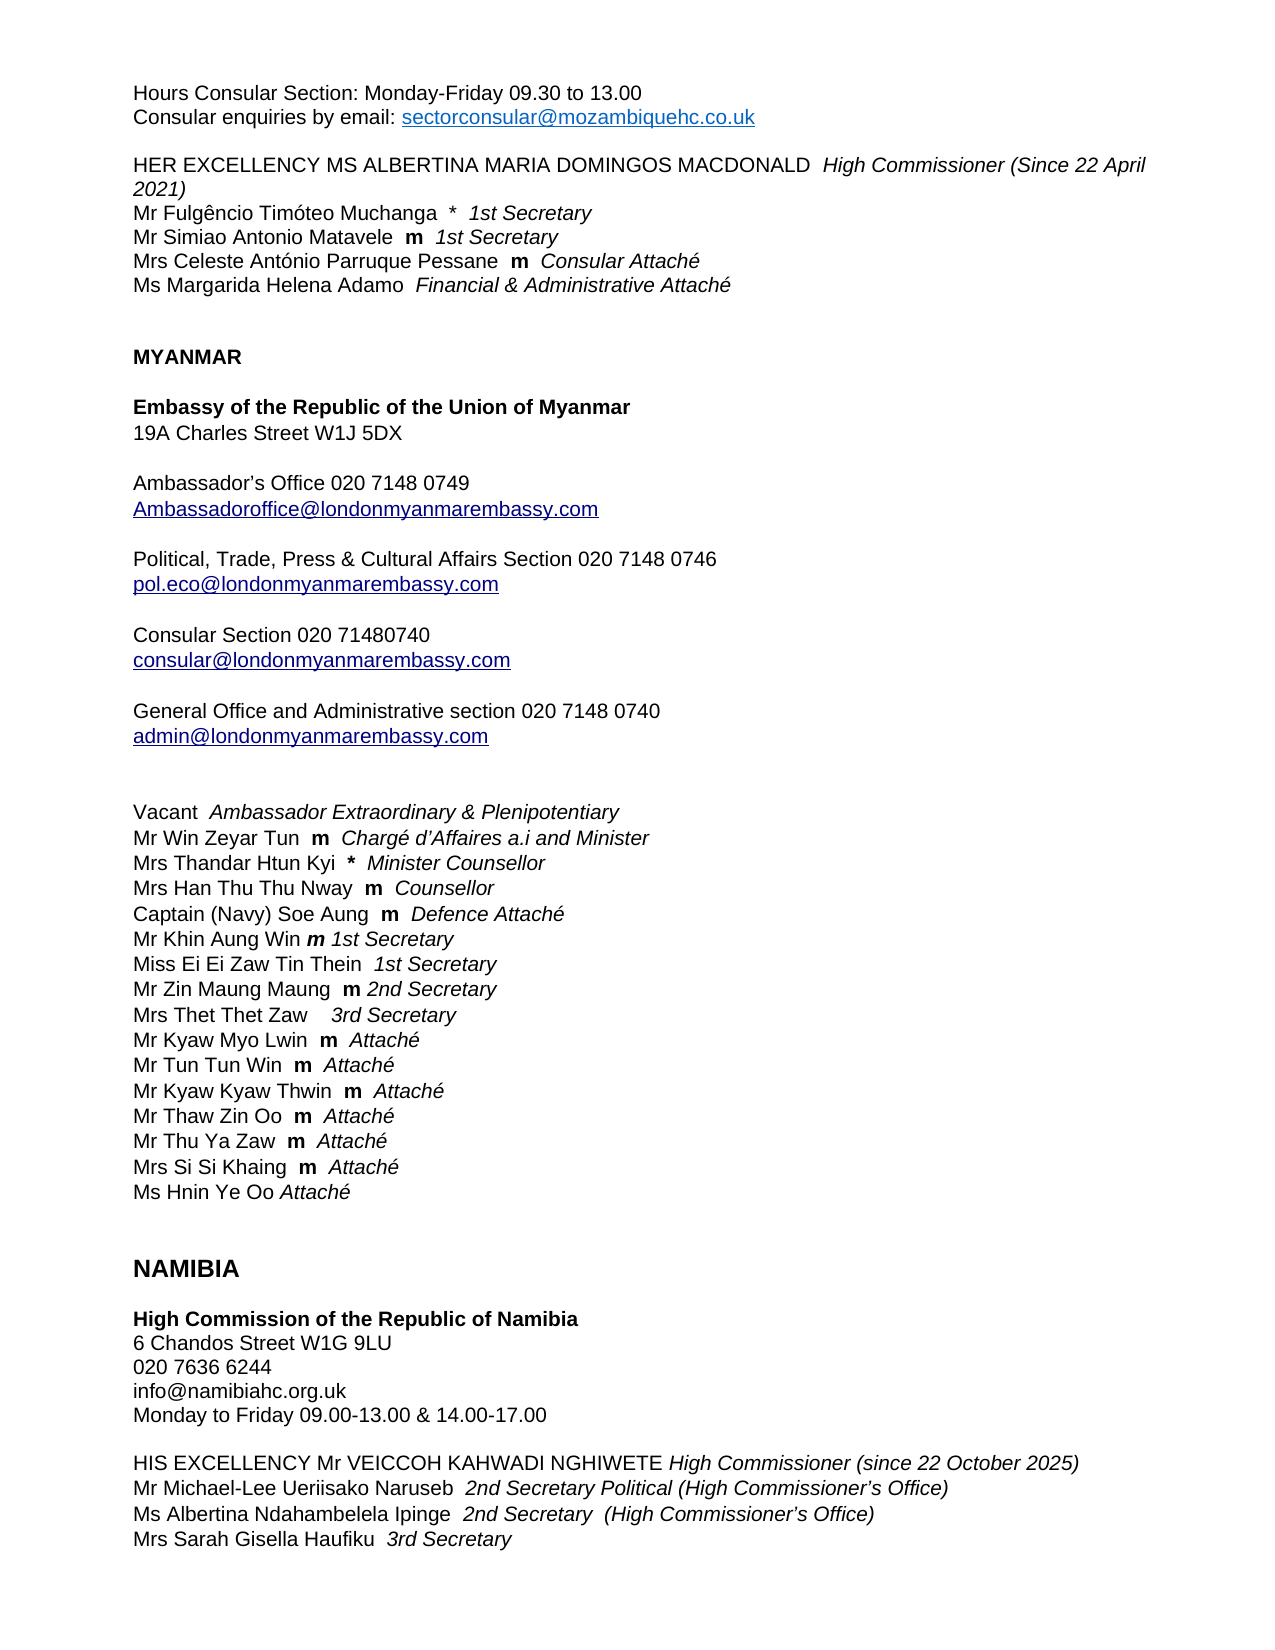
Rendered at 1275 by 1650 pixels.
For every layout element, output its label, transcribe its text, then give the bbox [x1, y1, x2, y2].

text pol.eco@londonmyanmarembassy.com [133, 572, 1181, 596]
text MYANMAR [133, 344, 1181, 368]
text High Commission of the Republic of Namibia [133, 1307, 1181, 1331]
text Hours Consular Section: Monday-Friday 09.30 to 13.00 [133, 81, 1181, 105]
text Embassy of the Republic of the Union of Myanmar [133, 395, 1181, 419]
text info@namibiahc.org.uk [133, 1379, 1181, 1403]
text Ambassadoroffice@londonmyanmarembassy.com [133, 496, 1181, 520]
text Political, Trade, Press & Cultural Affairs Section 020 7148 0746 [133, 547, 1181, 571]
text Vacant Ambassador Extraordinary & Plenipotentiary [133, 800, 1181, 824]
text Ambassador’s Office 020 7148 0749 [133, 471, 1181, 495]
text Mrs Thandar Htun Kyi * Minister Counsellor [133, 851, 1181, 875]
text HER EXCELLENCY MS ALBERTINA MARIA DOMINGOS MACDONALD High Commissioner (Since 22 April 2021) [133, 153, 1181, 201]
text Mrs Thet Thet Zaw 3rd Secretary [133, 1003, 1181, 1027]
text HIS EXCELLENCY Mr VEICCOH KAHWADI NGHIWETE High Commissioner (since 22 October 2025) [133, 1451, 1181, 1475]
text Consular Section 020 71480740 [133, 623, 1181, 647]
text Captain (Navy) Soe Aung m Defence Attaché [133, 901, 1181, 925]
text Mr Thu Ya Zaw m Attaché [133, 1129, 1181, 1153]
text General Office and Administrative section 020 7148 0740 [133, 699, 1181, 723]
text Mrs Celeste António Parruque Pessane m Consular Attaché [133, 249, 1181, 273]
text Mr Fulgêncio Timóteo Muchanga * 1st Secretary [133, 201, 1181, 225]
text Mrs Han Thu Thu Nway m Counsellor [133, 876, 1181, 900]
text Ms Margarida Helena Adamo Financial & Administrative Attaché [133, 273, 1181, 297]
text Monday to Friday 09.00-13.00 & 14.00-17.00 [133, 1403, 1181, 1427]
text Mr Simiao Antonio Matavele m 1st Secretary [133, 225, 1181, 249]
text consular@londonmyanmarembassy.com [133, 648, 1181, 672]
text Mrs Si Si Khaing m Attaché [133, 1154, 1181, 1178]
text Mr Kyaw Myo Lwin m Attaché [133, 1028, 1181, 1052]
text Ms Hnin Ye Oo Attaché [133, 1180, 1181, 1204]
text 020 7636 6244 [133, 1355, 1181, 1379]
text Mr Kyaw Kyaw Thwin m Attaché [133, 1078, 1181, 1102]
text NAMIBIA [133, 1254, 1181, 1283]
text Mr Khin Aung Win m 1st Secretary [133, 927, 1181, 951]
text Mr Zin Maung Maung m 2nd Secretary [133, 977, 1181, 1001]
text Mr Michael-Lee Ueriisako Naruseb 2nd Secretary Political (High Commissioner’s Office) [133, 1476, 1181, 1500]
text 6 Chandos Street W1G 9LU [133, 1331, 1181, 1355]
text 19A Charles Street W1J 5DX [133, 420, 1181, 444]
text admin@londonmyanmarembassy.com [133, 724, 1181, 748]
text Consular enquiries by email: sectorconsular@mozambiquehc.co.uk [133, 105, 1181, 129]
text Mr Win Zeyar Tun m Chargé d’Affaires a.i and Minister [133, 825, 1181, 849]
text Mr Tun Tun Win m Attaché [133, 1053, 1181, 1077]
text Mr Thaw Zin Oo m Attaché [133, 1104, 1181, 1128]
text Ms Albertina Ndahambelela Ipinge 2nd Secretary (High Commissioner’s Office) [133, 1501, 1181, 1525]
text Mrs Sarah Gisella Haufiku 3rd Secretary [133, 1527, 1181, 1551]
text Miss Ei Ei Zaw Tin Thein 1st Secretary [133, 952, 1181, 976]
